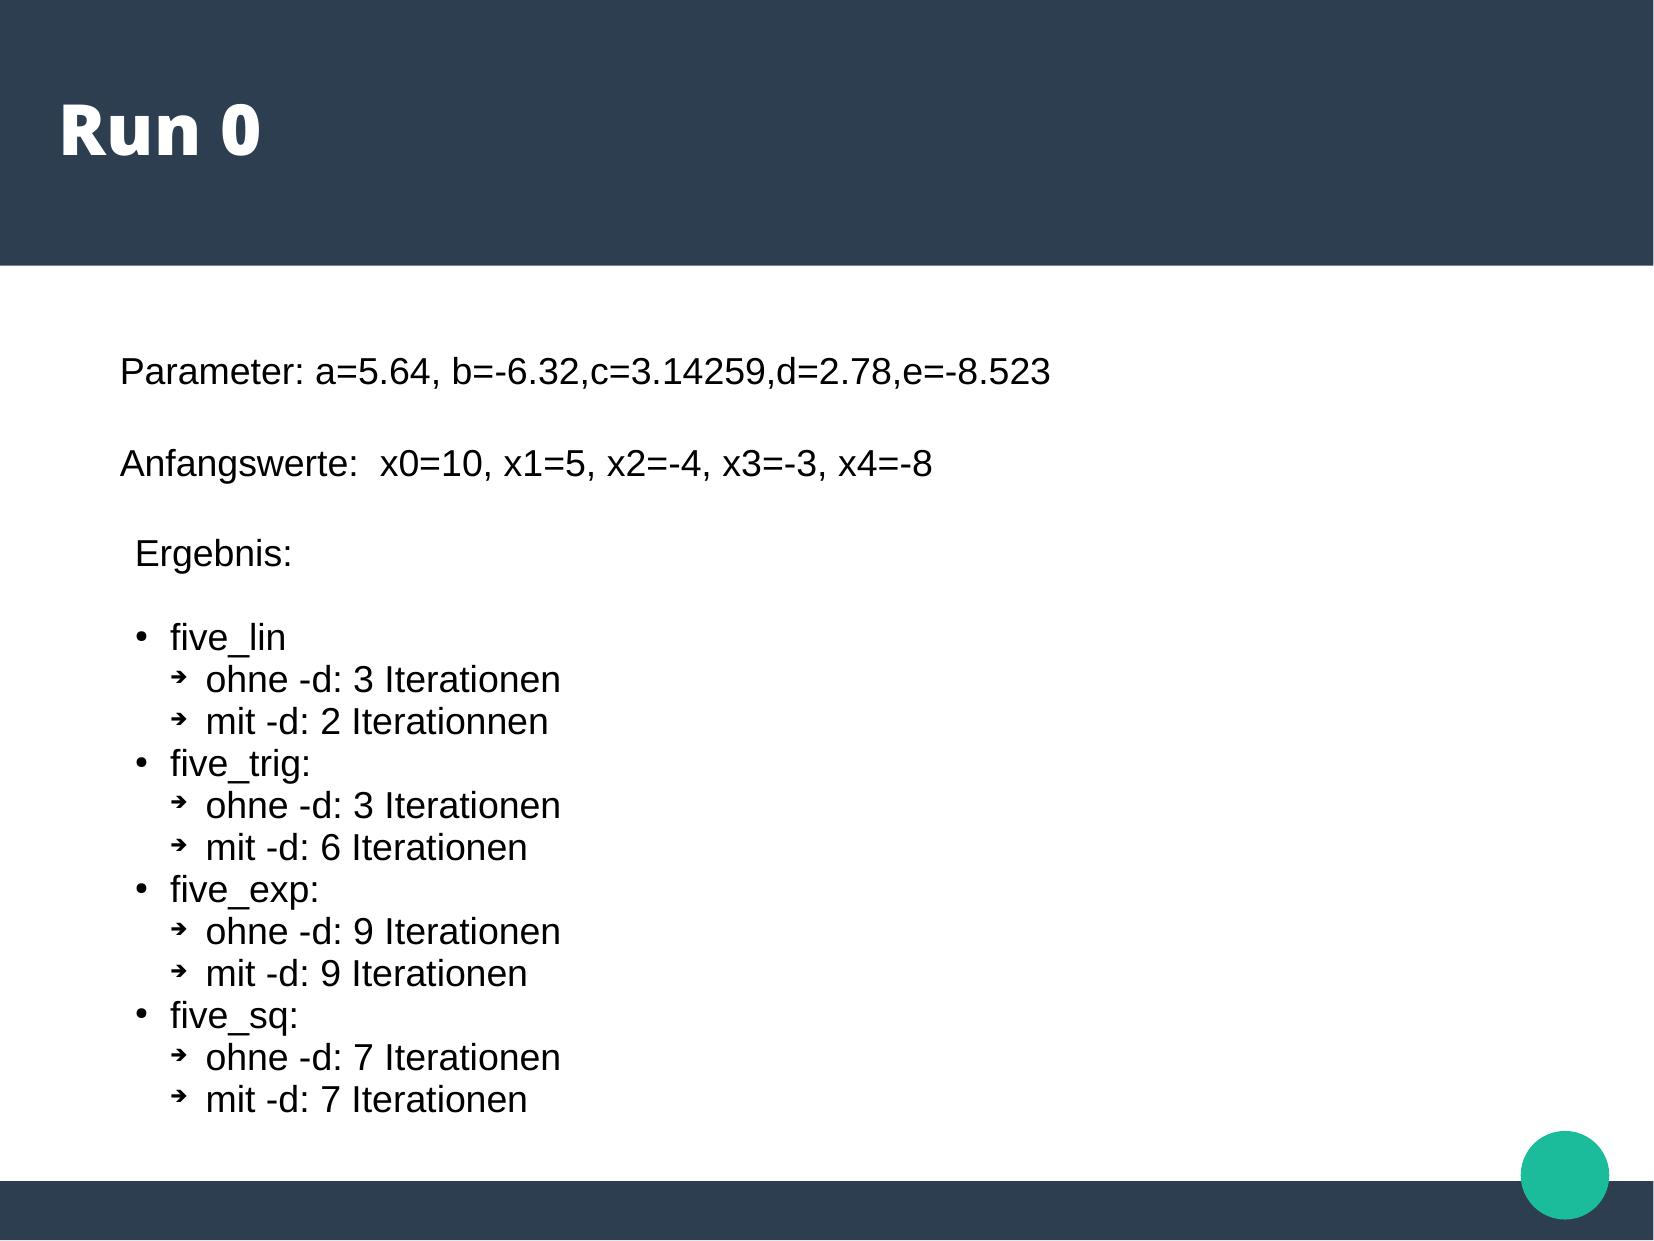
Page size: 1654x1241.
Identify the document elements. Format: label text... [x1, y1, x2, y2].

text_box Ergebnis: five_lin ohne -d: 3 Iterationen mit -d: 2 Iterationnen five_trig: ohne -d: 3 Iterationen mit -d: 6 Iterationen five_exp: ohne -d: 9 Iterationen mit -d: 9 Iterationen five_sq: ohne -d: 7 Iterationen mit -d: 7 Iterationen [120, 525, 1096, 1065]
text_box Parameter: a=5.64, b=-6.32,c=3.14259,d=2.78,e=-8.523 [105, 343, 1075, 396]
title Run 0 [59, 49, 1595, 207]
text_box Anfangswerte: x0=10, x1=5, x2=-4, x3=-3, x4=-8 [105, 435, 948, 488]
